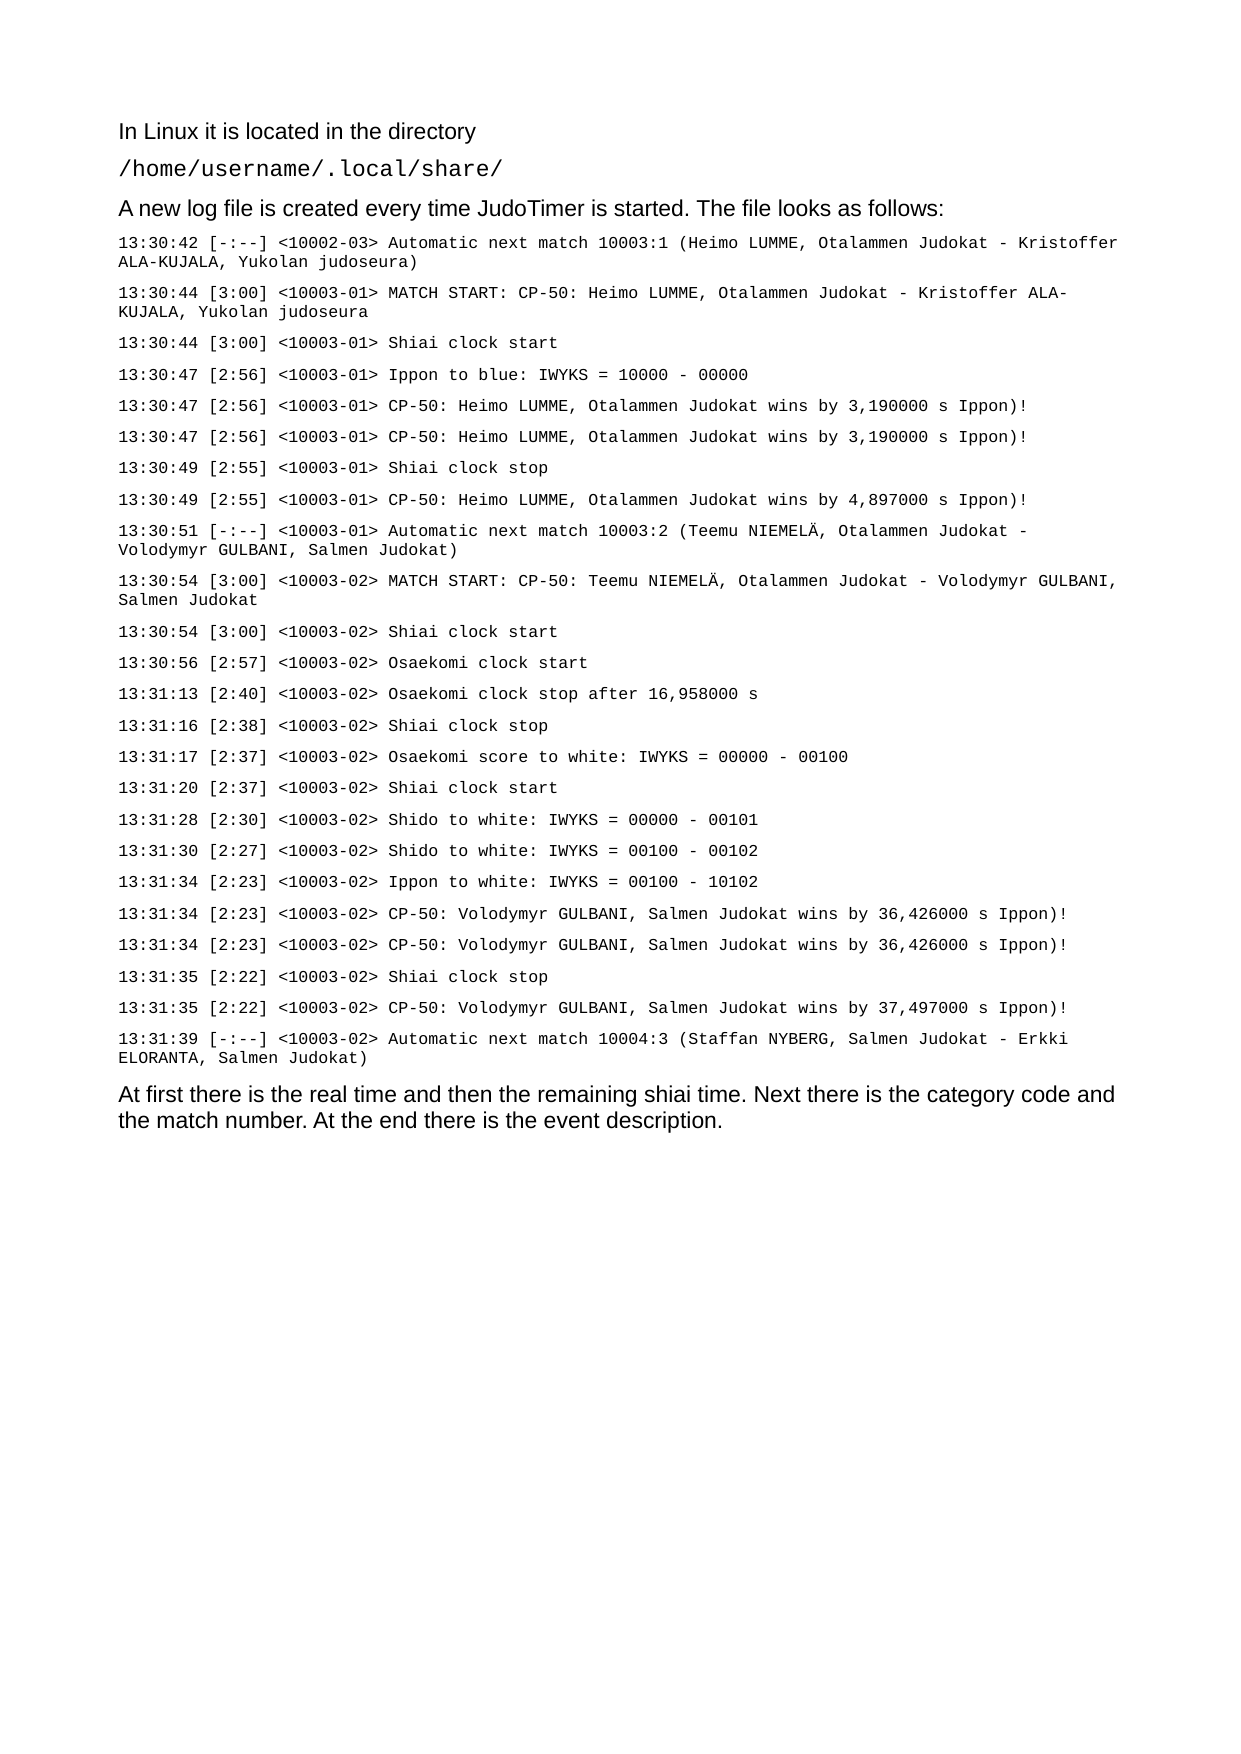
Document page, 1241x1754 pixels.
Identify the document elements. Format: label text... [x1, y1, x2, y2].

text 13:30:47 [2:56] <10003-01> CP-50: Heimo LUMME, Otalammen Judokat wins by 3,190000 s Ippon)! [118, 429, 1122, 448]
text In Linux it is located in the directory [118, 118, 1122, 144]
text 13:31:30 [2:27] <10003-02> Shido to white: IWYKS = 00100 - 00102 [118, 843, 1122, 862]
text 13:31:39 [-:--] <10003-02> Automatic next match 10004:3 (Staffan NYBERG, Salmen Judokat - Erkki ELORANTA, Salmen Judokat) [118, 1031, 1122, 1068]
text 13:30:49 [2:55] <10003-01> Shiai clock stop [118, 460, 1122, 479]
text 13:30:47 [2:56] <10003-01> CP-50: Heimo LUMME, Otalammen Judokat wins by 3,190000 s Ippon)! [118, 397, 1122, 416]
text At first there is the real time and then the remaining shiai time. Next there is the category code and the match number. At the end there is the event description. [118, 1081, 1122, 1134]
text A new log file is created every time JudoTimer is started. The file looks as follows: [118, 195, 1122, 222]
text 13:30:47 [2:56] <10003-01> Ippon to blue: IWYKS = 10000 - 00000 [118, 366, 1122, 385]
text 13:30:42 [-:--] <10002-03> Automatic next match 10003:1 (Heimo LUMME, Otalammen Judokat - Kristoffer ALA-KUJALA, Yukolan judoseura) [118, 234, 1122, 272]
text 13:30:44 [3:00] <10003-01> Shiai clock start [118, 335, 1122, 353]
text 13:30:44 [3:00] <10003-01> MATCH START: CP-50: Heimo LUMME, Otalammen Judokat - Kristoffer ALA-KUJALA, Yukolan judoseura [118, 284, 1122, 322]
text 13:30:51 [-:--] <10003-01> Automatic next match 10003:2 (Teemu NIEMELÄ, Otalammen Judokat - Volodymyr GULBANI, Salmen Judokat) [118, 523, 1122, 561]
text 13:31:28 [2:30] <10003-02> Shido to white: IWYKS = 00000 - 00101 [118, 811, 1122, 830]
text 13:30:49 [2:55] <10003-01> CP-50: Heimo LUMME, Otalammen Judokat wins by 4,897000 s Ippon)! [118, 491, 1122, 510]
text 13:31:35 [2:22] <10003-02> CP-50: Volodymyr GULBANI, Salmen Judokat wins by 37,497000 s Ippon)! [118, 999, 1122, 1018]
text 13:31:34 [2:23] <10003-02> CP-50: Volodymyr GULBANI, Salmen Judokat wins by 36,426000 s Ippon)! [118, 905, 1122, 924]
text 13:30:56 [2:57] <10003-02> Osaekomi clock start [118, 654, 1122, 673]
text 13:31:20 [2:37] <10003-02> Shiai clock start [118, 780, 1122, 799]
text 13:31:35 [2:22] <10003-02> Shiai clock stop [118, 968, 1122, 987]
text 13:30:54 [3:00] <10003-02> MATCH START: CP-50: Teemu NIEMELÄ, Otalammen Judokat - Volodymyr GULBANI, Salmen Judokat [118, 573, 1122, 611]
text 13:31:34 [2:23] <10003-02> CP-50: Volodymyr GULBANI, Salmen Judokat wins by 36,426000 s Ippon)! [118, 937, 1122, 956]
text /home/username/.local/share/ [118, 157, 1122, 183]
text 13:30:54 [3:00] <10003-02> Shiai clock start [118, 623, 1122, 642]
text 13:31:17 [2:37] <10003-02> Osaekomi score to white: IWYKS = 00000 - 00100 [118, 749, 1122, 767]
text 13:31:16 [2:38] <10003-02> Shiai clock stop [118, 717, 1122, 736]
text 13:31:13 [2:40] <10003-02> Osaekomi clock stop after 16,958000 s [118, 686, 1122, 705]
text 13:31:34 [2:23] <10003-02> Ippon to white: IWYKS = 00100 - 10102 [118, 874, 1122, 893]
